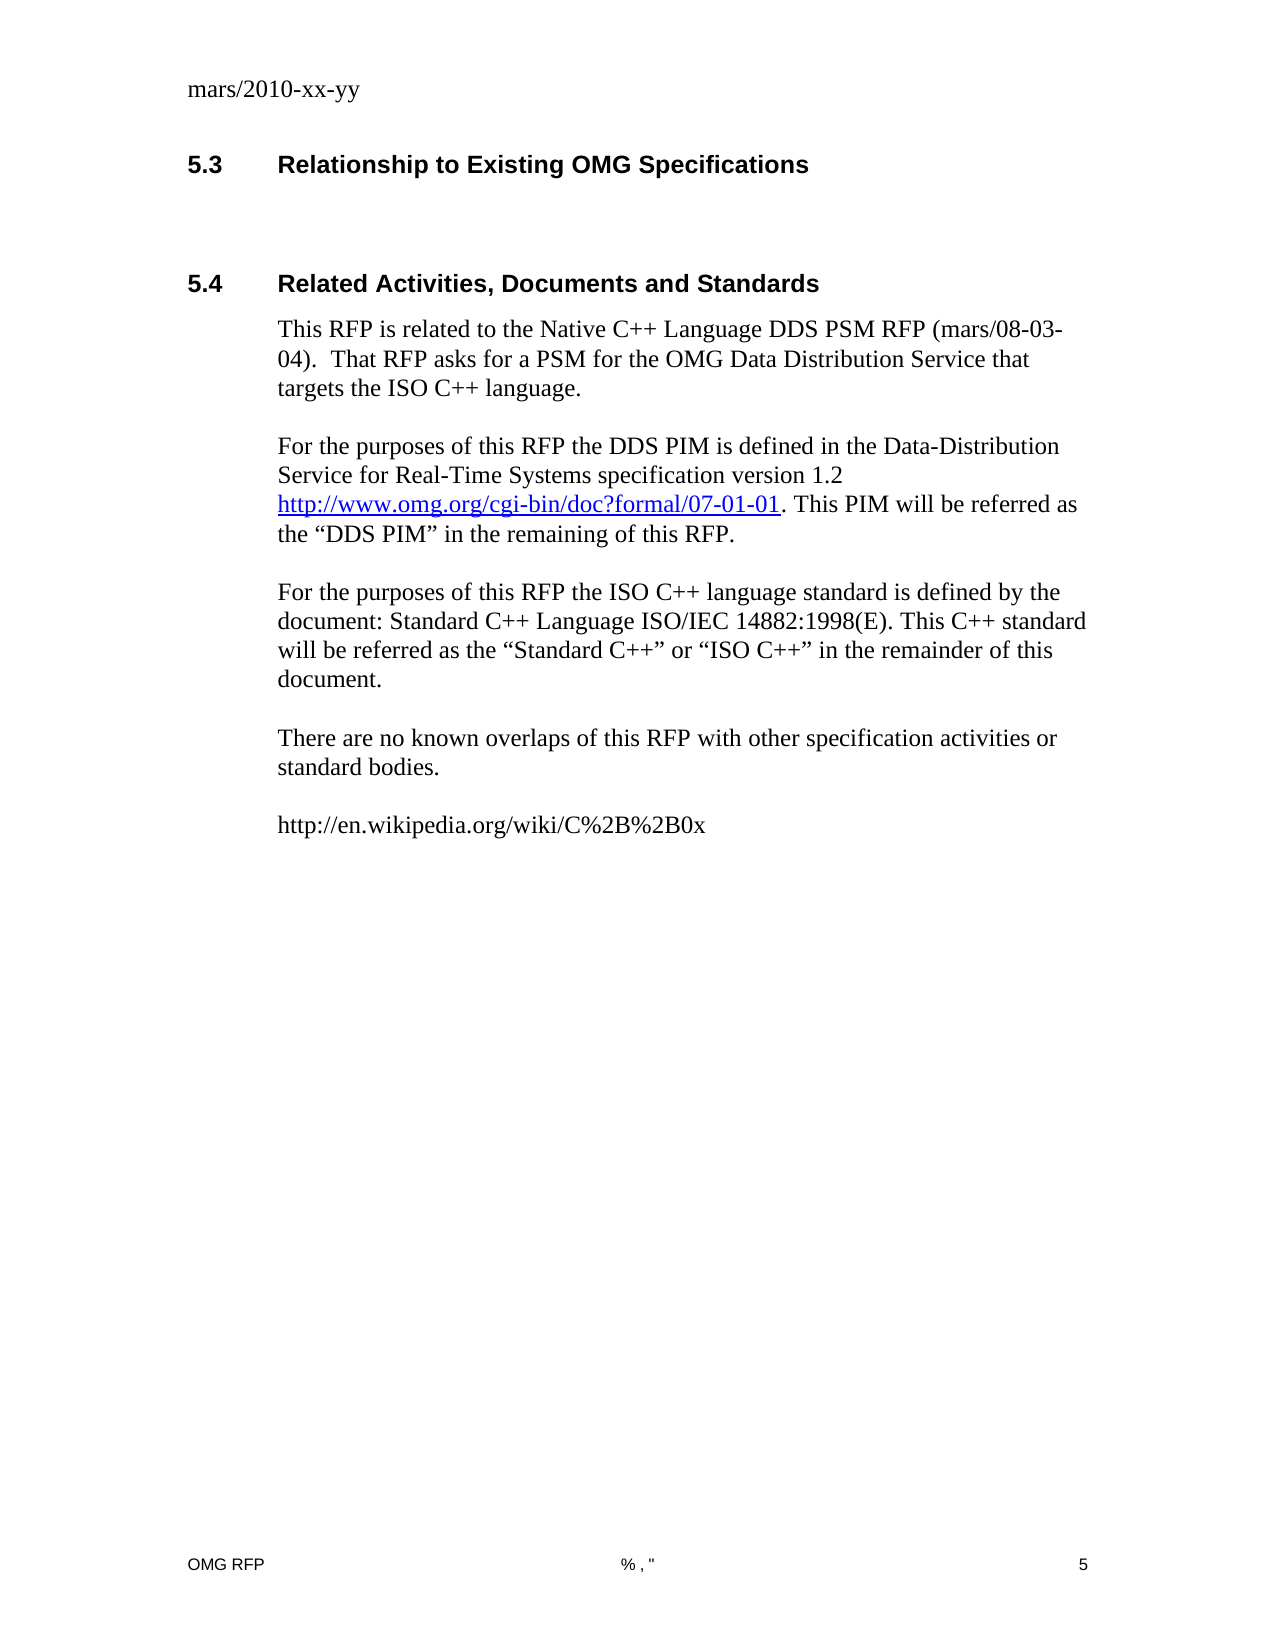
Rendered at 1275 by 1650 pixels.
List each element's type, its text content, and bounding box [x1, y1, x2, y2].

text For the purposes of this RFP the DDS PIM is defined in the Data-Distribution Service for Real-Time Systems specification version 1.2 http://www.omg.org/cgi-bin/doc?formal/07-01-01. This PIM will be referred as the “DDS PIM” in the remaining of this RFP. [277, 431, 1087, 548]
subtitle Related Activities, Documents and Standards [187, 269, 1087, 298]
text There are no known overlaps of this RFP with other specification activities or standard bodies. [277, 723, 1087, 781]
subtitle Relationship to Existing OMG Specifications [187, 150, 1087, 179]
text http://en.wikipedia.org/wiki/C%2B%2B0x [277, 810, 1087, 839]
text For the purposes of this RFP the ISO C++ language standard is defined by the document: Standard C++ Language ISO/IEC 14882:1998(E). This C++ standard will be referred as the “Standard C++” or “ISO C++” in the remainder of this document. [277, 577, 1087, 694]
